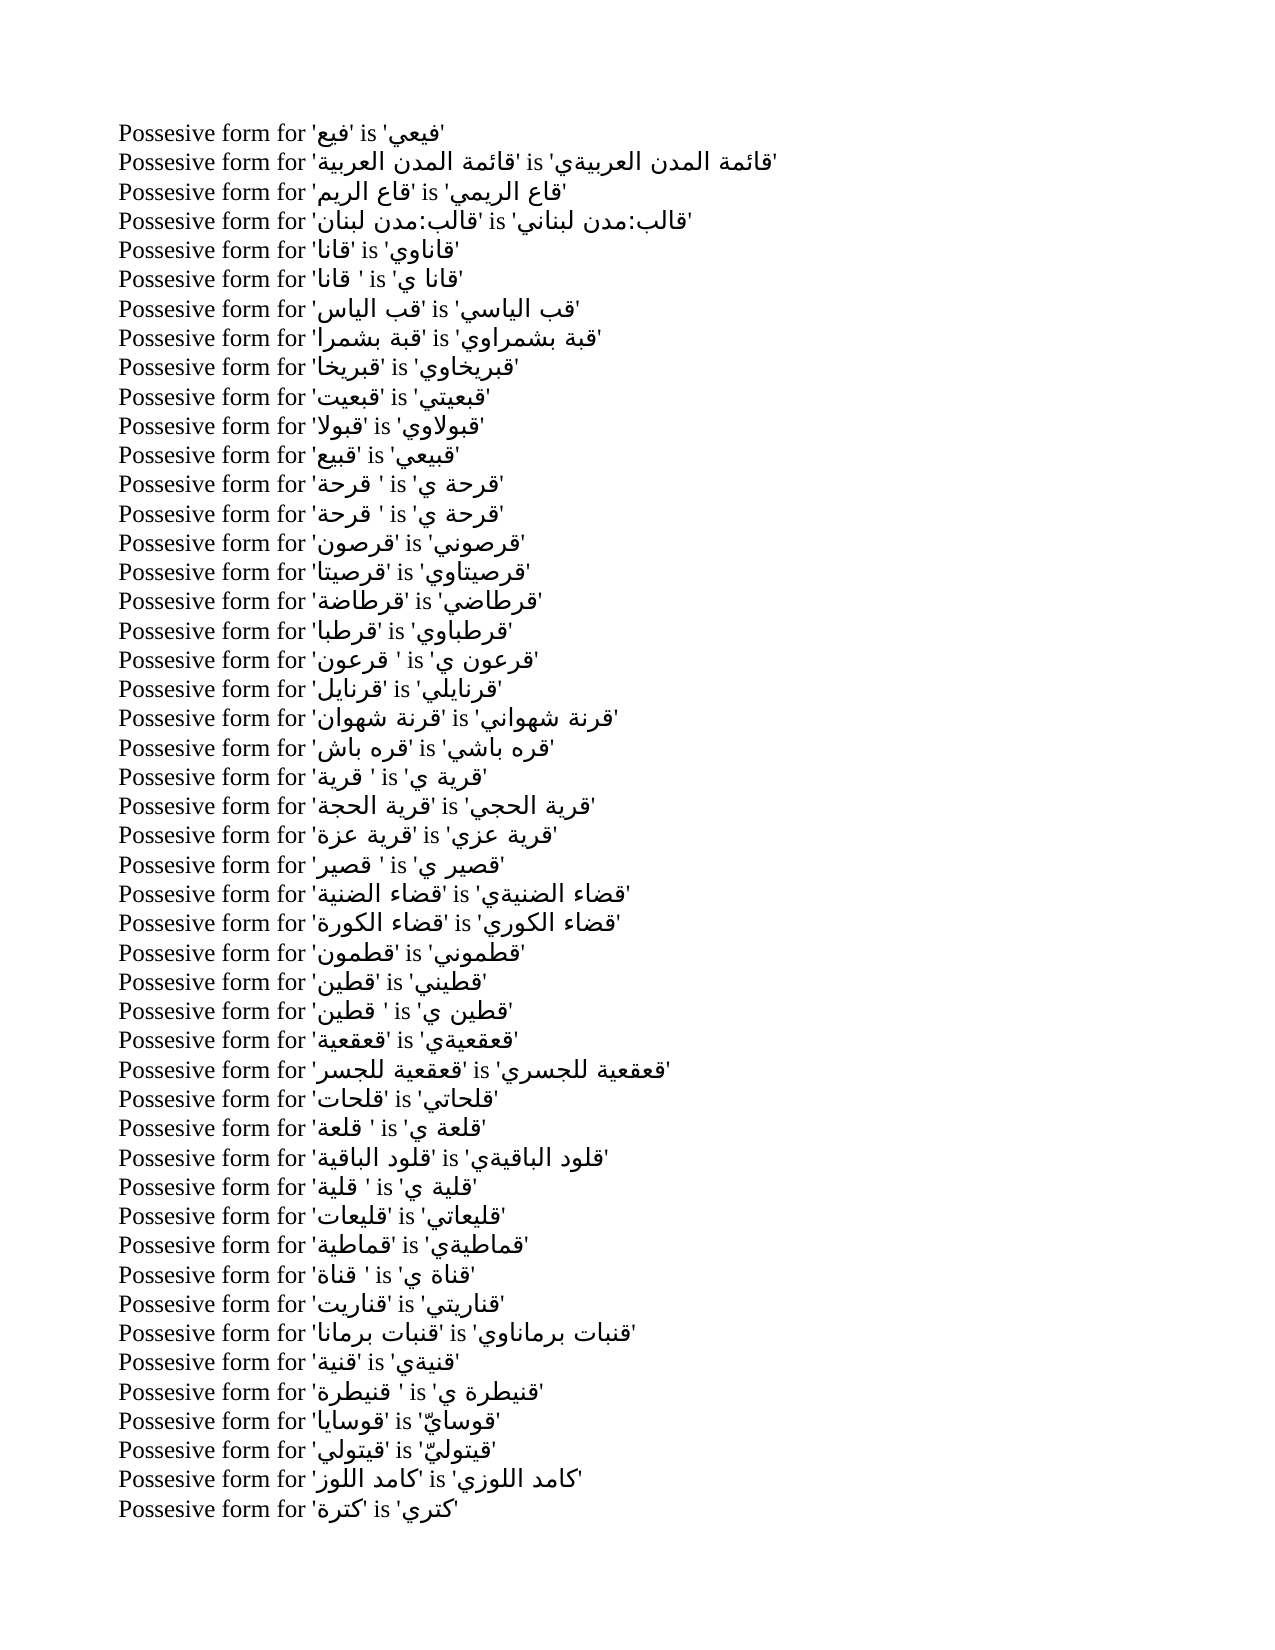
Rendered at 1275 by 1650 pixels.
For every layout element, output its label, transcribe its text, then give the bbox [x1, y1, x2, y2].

text Possesive form for 'قرصيتا' is 'قرصيتاوي' [118, 557, 1157, 586]
text Possesive form for 'قضاء الضنية' is 'قضاء الضنيةي' [118, 879, 1157, 908]
text Possesive form for 'قصير ' is 'قصير ي' [118, 850, 1157, 879]
text Possesive form for 'قاع الريم' is 'قاع الريمي' [118, 177, 1157, 206]
text Possesive form for 'قانا' is 'قاناوي' [118, 235, 1157, 264]
text Possesive form for 'فيع' is 'فيعي' [118, 118, 1157, 147]
text Possesive form for 'قرنايل' is 'قرنايلي' [118, 674, 1157, 703]
text Possesive form for 'قبيع' is 'قبيعي' [118, 440, 1157, 469]
text Possesive form for 'قوسايا' is 'قوسايّ' [118, 1406, 1157, 1435]
text Possesive form for 'قناة ' is 'قناة ي' [118, 1260, 1157, 1289]
text Possesive form for 'قرحة ' is 'قرحة ي' [118, 499, 1157, 528]
text Possesive form for 'قرطاضة' is 'قرطاضي' [118, 586, 1157, 616]
text Possesive form for 'قرية الحجة' is 'قرية الحجي' [118, 791, 1157, 821]
text Possesive form for 'قبولا' is 'قبولاوي' [118, 411, 1157, 440]
text Possesive form for 'قرنة شهوان' is 'قرنة شهواني' [118, 703, 1157, 733]
text Possesive form for 'قعقعية للجسر' is 'قعقعية للجسري' [118, 1055, 1157, 1084]
text Possesive form for 'قلود الباقية' is 'قلود الباقيةي' [118, 1143, 1157, 1172]
text Possesive form for 'قبريخا' is 'قبريخاوي' [118, 352, 1157, 382]
text Possesive form for 'قرصون' is 'قرصوني' [118, 528, 1157, 557]
text Possesive form for 'قنبات برمانا' is 'قنبات برماناوي' [118, 1318, 1157, 1347]
text Possesive form for 'قماطية' is 'قماطيةي' [118, 1230, 1157, 1260]
text Possesive form for 'قليعات' is 'قليعاتي' [118, 1201, 1157, 1230]
text Possesive form for 'قناريت' is 'قناريتي' [118, 1289, 1157, 1318]
text Possesive form for 'قطمون' is 'قطموني' [118, 938, 1157, 967]
text Possesive form for 'قب الياس' is 'قب الياسي' [118, 294, 1157, 323]
text Possesive form for 'قنيطرة ' is 'قنيطرة ي' [118, 1377, 1157, 1406]
text Possesive form for 'كامد اللوز' is 'كامد اللوزي' [118, 1464, 1157, 1494]
text Possesive form for 'قبعيت' is 'قبعيتي' [118, 382, 1157, 411]
text Possesive form for 'كترة' is 'كتري' [118, 1494, 1157, 1523]
text Possesive form for 'قلية ' is 'قلية ي' [118, 1172, 1157, 1201]
text Possesive form for 'قطين' is 'قطيني' [118, 967, 1157, 996]
text Possesive form for 'قرية ' is 'قرية ي' [118, 762, 1157, 791]
text Possesive form for 'قبة بشمرا' is 'قبة بشمراوي' [118, 323, 1157, 352]
text Possesive form for 'قضاء الكورة' is 'قضاء الكوري' [118, 908, 1157, 938]
text Possesive form for 'قرعون ' is 'قرعون ي' [118, 645, 1157, 674]
text Possesive form for 'قرية عزة' is 'قرية عزي' [118, 821, 1157, 850]
text Possesive form for 'قرحة ' is 'قرحة ي' [118, 469, 1157, 499]
text Possesive form for 'قره باش' is 'قره باشي' [118, 733, 1157, 762]
text Possesive form for 'قائمة المدن العربية' is 'قائمة المدن العربيةي' [118, 147, 1157, 177]
text Possesive form for 'قالب:مدن لبنان' is 'قالب:مدن لبناني' [118, 206, 1157, 235]
text Possesive form for 'قعقعية' is 'قعقعيةي' [118, 1026, 1157, 1055]
text Possesive form for 'قرطبا' is 'قرطباوي' [118, 616, 1157, 645]
text Possesive form for 'قيتولي' is 'قيتوليّ' [118, 1435, 1157, 1464]
text Possesive form for 'قانا ' is 'قانا ي' [118, 264, 1157, 294]
text Possesive form for 'قنية' is 'قنيةي' [118, 1347, 1157, 1377]
text Possesive form for 'قلعة ' is 'قلعة ي' [118, 1113, 1157, 1143]
text Possesive form for 'قطين ' is 'قطين ي' [118, 996, 1157, 1026]
text Possesive form for 'قلحات' is 'قلحاتي' [118, 1084, 1157, 1113]
